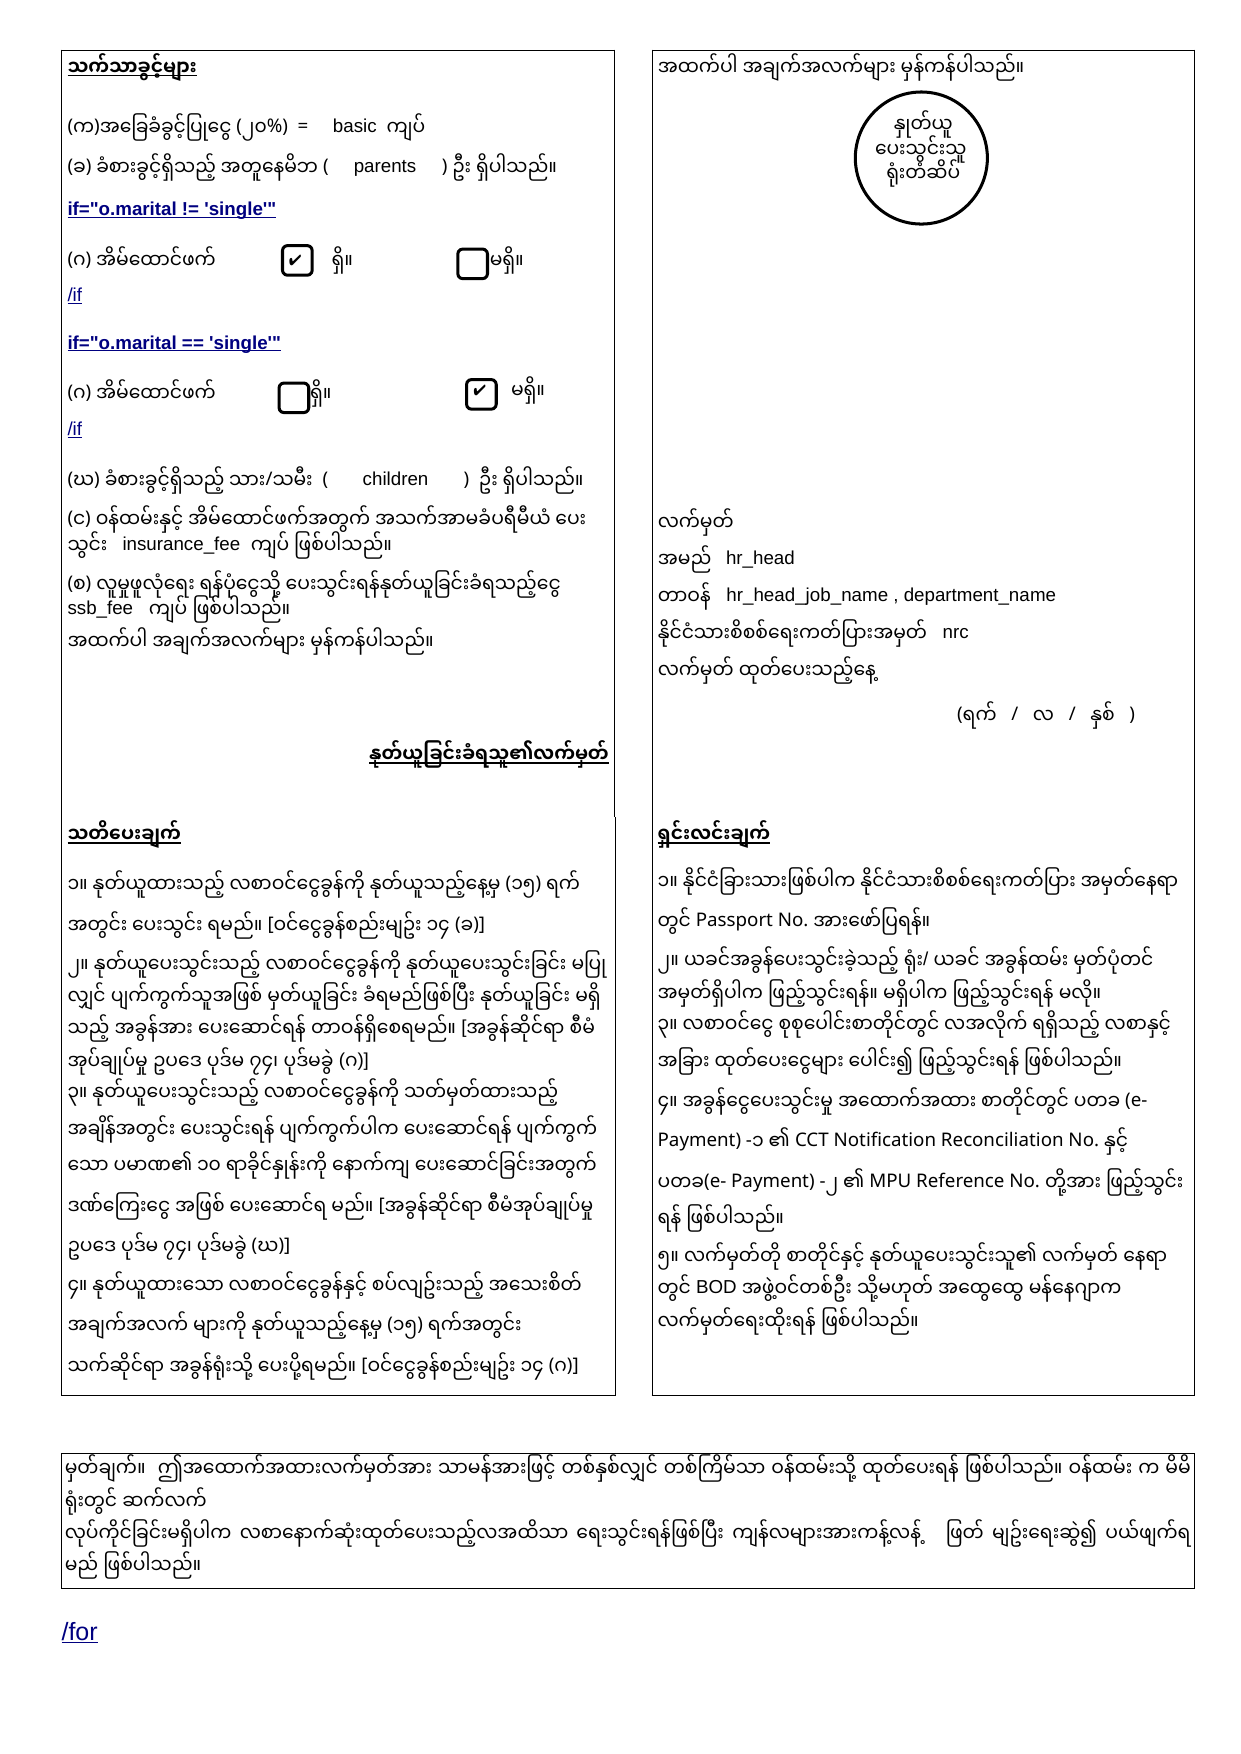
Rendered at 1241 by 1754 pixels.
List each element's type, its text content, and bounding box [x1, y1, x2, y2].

table_cell [653, 460, 1194, 499]
table_header [615, 50, 652, 107]
table_cell [967, 107, 1194, 192]
table_cell [615, 279, 652, 326]
table_cell (က)အခြေခံခွင့်ပြုငွေ (၂၀%) = basic ကျပ် [62, 107, 614, 146]
table_cell if="o.marital == 'single'" [62, 326, 614, 373]
table_cell [615, 564, 652, 624]
table_cell [653, 413, 1194, 460]
table_cell [62, 695, 614, 737]
table_cell [615, 239, 652, 278]
table_header မှတ်ချက်။ ဤအထောက်အထားလက်မှတ်အား သာမန်အားဖြင့် တစ်နှစ်လျှင် တစ်ကြိမ်သာ ဝန်ထမ်းသို့ ထုတ်‌ပေးရန် ဖြစ်ပါသည်။ ဝန်ထမ်း က မိမိရုံးတွင် ဆက်လက် လုပ်ကိုင်ခြင်းမရှိပါက လစာနောက်ဆုံးထုတ်ပေးသည့်လအထိသာ ရေးသွင်းရန်ဖြစ်ပြီး ကျန်လများအားကန့်လန့် ဖြတ် မျဥ်းရေးဆွဲ၍ ပယ်ဖျက်ရမည် ဖြစ်ပါသည်။ [62, 1454, 1194, 1588]
table_cell [653, 373, 1194, 412]
table_header သတိပေးချက် [62, 817, 615, 864]
table_cell (င) ဝန်ထမ်းနှင့် အိမ်ထောင်ဖက်အတွက် အသက်အာမခံပရီမီယံ ပေးသွင်း insurance_fee ကျပ် ဖြစ်ပါသည်။ [62, 499, 614, 563]
table_cell [615, 695, 652, 737]
table_cell [615, 460, 652, 499]
table_cell [615, 373, 652, 412]
table_cell [653, 737, 1194, 777]
table_cell [653, 279, 1194, 326]
table_cell (ဂ) အိမ်ထောင်ဖက် [62, 373, 246, 412]
table_cell နှုတ်ယူ ပေးသွင်းသူ ရုံးတံဆိပ် [857, 107, 985, 192]
table_cell [868, 192, 975, 222]
table_cell [615, 107, 652, 146]
table_cell ၁။ နုတ်ယူထားသည့် လစာဝင်ငွေခွန်ကို နုတ်ယူသည့်နေ့မှ (၁၅) ရက်အတွင်း ပေးသွင်း ရမည်။ [ဝင်ငွေခွန်စည်းမျဥ်း ၁၄ (ခ)] ၂။ နုတ်ယူ‌ပေးသွင်းသည့် လစာဝင်ငွေခွန်ကို နုတ်ယူ‌ပေးသွင်းခြင်း မပြုလျှင် ပျက်ကွက်သူအဖြစ် မှတ်ယူခြင်း ခံရမည်ဖြစ်ပြီး နုတ်ယူခြင်း မရှိသည့် အခွန်အား ပေးဆောင်ရန် တာဝန်ရှိစေရမည်။ [အခွန်ဆိုင်ရာ စီမံအုပ်ချုပ်မှု ဥပဒေ ပုဒ်မ ၇၄၊ ပုဒ်မခွဲ (ဂ)] ၃။ နုတ်ယူပေးသွင်းသည့် လစာဝင်‌ငွေခွန်ကို သတ်မှတ်ထားသည့် အချိန်အတွင်း ပေးသွင်းရန် ပျက်ကွက်ပါက ပေးဆောင်ရန် ပျက်ကွက်သော ပမာဏ၏ ၁၀ ရာခိုင်နှုန်းကို နောက်ကျ ပေးဆောင်ခြင်းအတွက် ဒဏ်ကြေးငွေ အဖြစ် ပေးဆောင်ရ မည်။ [အခွန်ဆိုင်ရာ စီမံအုပ်ချုပ်မှု ဥပဒေ ပုဒ်မ ၇၄၊ ပုဒ်မခွဲ (ဃ)] ၄။ နုတ်ယူထားသော လစာဝင်ငွေခွန်နှင့် စပ်လျဥ်းသည့် အသေးစိတ် အချက်အလက် များကို နုတ်ယူသည့်နေ့မှ (၁၅) ရက်အတွင်း သက်ဆိုင်ရာ အခွန်ရုံးသို့ ပေးပို့ရမည်။ [ဝင်ငွေခွန်စည်းမျဥ်း ၁၄ (ဂ)] [62, 864, 615, 1395]
table_cell အထက်ပါ အချက်အလက်များ မှန်ကန်ပါသည်။ [62, 624, 614, 695]
table_cell [616, 864, 652, 1395]
table_cell /if [62, 279, 614, 326]
table_cell (စ) လူမှုဖူလုံရေး ရန်ပုံငွေသို့ ပေးသွင်းရန်နုတ်ယူခြင်းခံရသည့်ငွေ ssb_fee ကျပ် ဖြစ်ပါသည်။ [62, 564, 614, 624]
table_cell ရှိ။ [246, 373, 430, 412]
table_cell [615, 624, 652, 695]
table_cell [615, 146, 652, 192]
table_cell [615, 192, 652, 239]
table_cell မရှိ။ [430, 239, 614, 278]
table_cell လက်မှတ် အမည် hr_head တာဝန် hr_head_job_name , department_name နိုင်ငံသားစိစစ်ရေးကတ်ပြားအမှတ် nrc လက်မှတ် ထုတ်ပေးသည့်‌နေ့ [653, 499, 1194, 695]
table_cell [615, 499, 652, 563]
table_cell (ရက် / လ / နှစ် ) [653, 695, 1194, 737]
table_cell [62, 777, 614, 817]
table_cell [653, 777, 1194, 817]
table_cell [615, 413, 652, 460]
table_cell [653, 107, 876, 192]
table_cell (ဃ) ခံစားခွင့်ရှိသည့် သား/သမီး ( children ) ဦး ရှိပါသည်။ [62, 460, 614, 499]
table_cell ၁။ နိုင်ငံခြားသားဖြစ်ပါက နိုင်ငံသားစိစစ်ရေးကတ်ပြား အမှတ်နေရာတွင် Passport No. အားဖော်ပြရန်။ ၂။ ယခင်အခွန်ပေးသွင်းခဲ့သည့် ရုံး/ ယခင် အခွန်ထမ်း မှတ်ပုံတင်အမှတ်ရှိပါက ဖြည့်သွင်းရန်။ မရှိပါက ဖြည့်သွင်းရန် မလို။ ၃။ လစာဝင်ငွေ စုစုပေါင်းစာတိုင်တွင် လအလိုက် ရရှိသည့် လစာနှင့် အခြား ထုတ်ပေးငွေများ ပေါင်း၍ ဖြည့်သွင်းရန် ဖြစ်ပါသည်။ ၄။ အခွန်ငွေပေးသွင်းမှု အထောက်အထား စာတိုင်တွင် ပတခ (e- Payment) -၁ ၏ CCT Notification Reconciliation No. နှင့် ပတခ(e- Payment) -၂ ၏ MPU Reference No. တို့အား ဖြည့်သွင်းရန် ဖြစ်ပါသည်။ ၅။ လက်မှတ်တို စာတိုင်နှင့် နုတ်ယူပေးသွင်းသူ၏ လက်မှတ် နေရာတွင် BOD အဖွဲ့ဝင်တစ်ဦး သို့မဟုတ် အထွေထွေ မန်နေဂျာက လက်မှတ်ရေးထိုးရန် ဖြစ်ပါသည်။ [653, 864, 1194, 1395]
table_cell if="o.marital != 'single'" [62, 192, 614, 239]
table_cell [615, 737, 652, 777]
table_cell [653, 326, 1194, 373]
table_header ရှင်းလင်းချက် [653, 817, 1194, 864]
table_cell [653, 192, 1194, 239]
table_cell ရှိ။ [246, 239, 430, 278]
table_cell (ဂ) အိမ်ထောင်ဖက် [62, 239, 246, 278]
table_header [616, 817, 652, 864]
table_cell [615, 777, 652, 817]
table_cell /if [62, 413, 614, 460]
text /for [61, 1617, 1194, 1646]
table_cell မရှိ။ [430, 373, 614, 412]
table_cell [615, 326, 652, 373]
table_cell (ခ) ခံစားခွင့်ရှိသည့် အတူနေမိဘ ( parents ) ဦး ရှိပါသည်။ [62, 146, 614, 192]
table_header သက်သာခွင့်များ [62, 51, 614, 107]
table_cell နုတ်ယူခြင်းခံရသူ၏လက်မှတ် [62, 737, 614, 777]
table_cell [653, 239, 1194, 278]
table_header အထက်ပါ အချက်အလက်များ မှန်ကန်ပါသည်။ [653, 51, 1194, 107]
